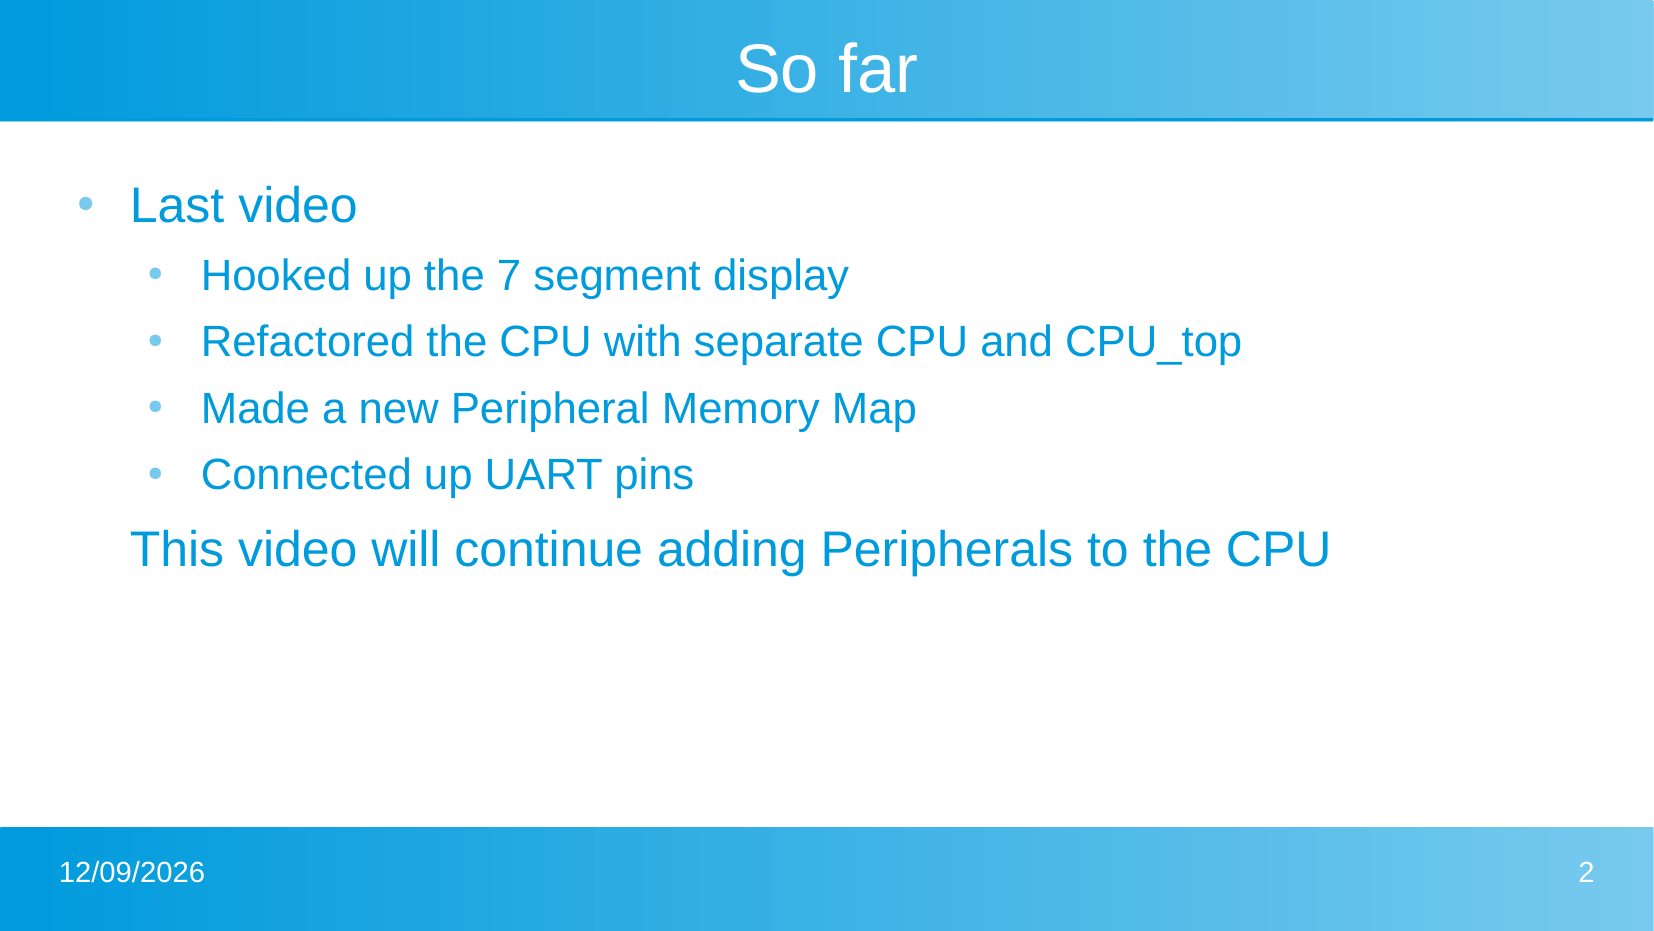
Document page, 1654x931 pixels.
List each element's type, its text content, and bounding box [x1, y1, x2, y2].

title So far [59, 29, 1595, 108]
list Last video Hooked up the 7 segment display Refactored the CPU with separate CPU and CPU_top Made a new Peripheral Memory Map Connected up UART pins This video will continue adding Peripherals to the CPU [59, 177, 1595, 768]
